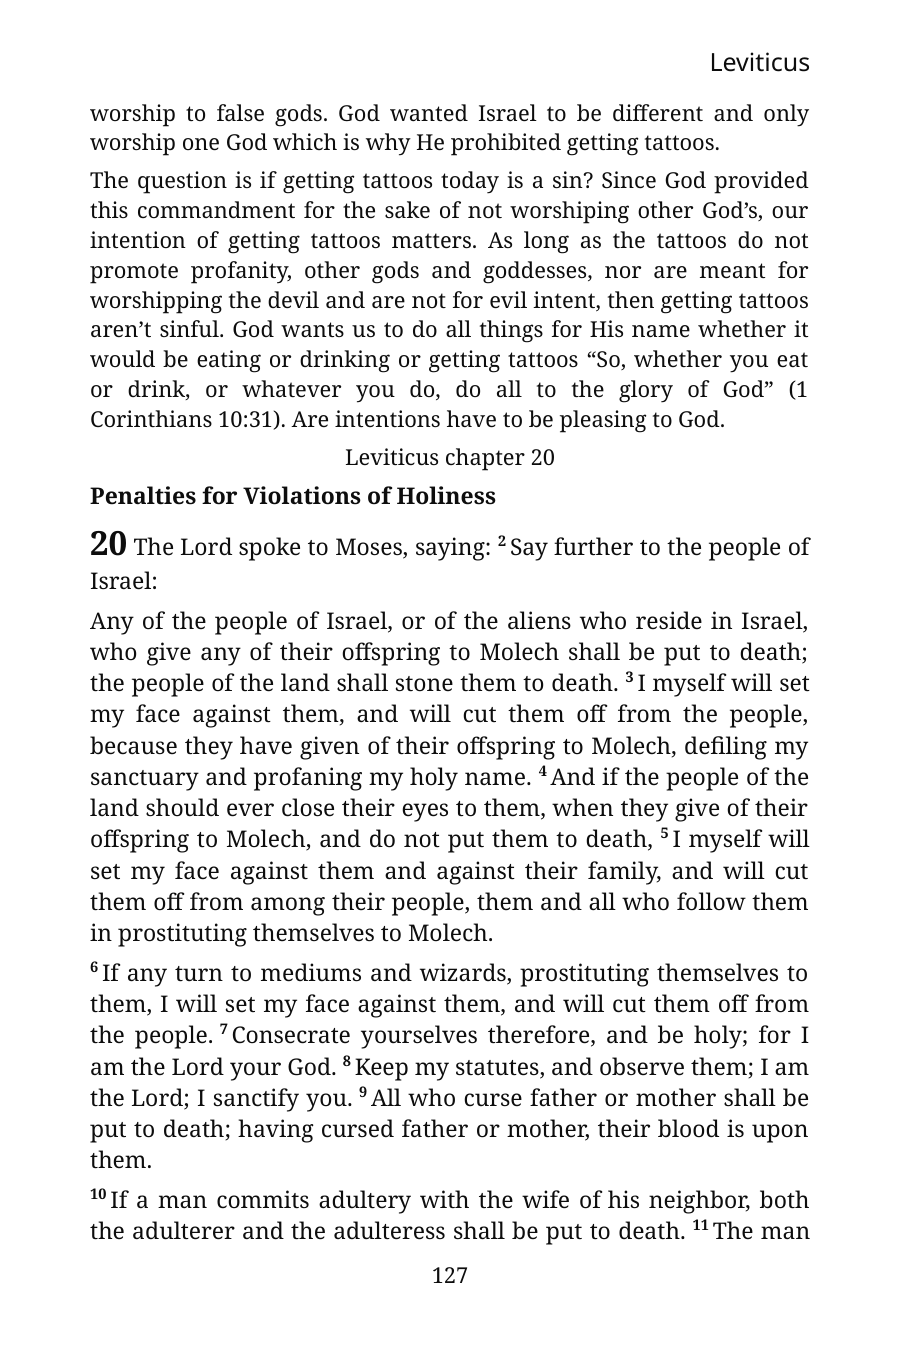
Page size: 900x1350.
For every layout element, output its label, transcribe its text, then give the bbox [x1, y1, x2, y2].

text Leviticus chapter 20 [90, 442, 810, 472]
text 6 If any turn to mediums and wizards, prostituting themselves to them, I will set my face against them, and will cut them off from the people. 7 Consecrate yourselves therefore, and be holy; for I am the Lord your God. 8 Keep my statutes, and observe them; I am the Lord; I sanctify you. 9 All who curse father or mother shall be put to death; having cursed father or mother, their blood is upon them. [90, 957, 810, 1175]
text 10 If a man commits adultery with the wife of his neighbor, both the adulterer and the adulteress shall be put to death. 11 The man [90, 1184, 810, 1246]
text The question is if getting tattoos today is a sin? Since God provided this commandment for the sake of not worshiping other God’s, our intention of getting tattoos matters. As long as the tattoos do not promote profanity, other gods and goddesses, nor are meant for worshipping the devil and are not for evil intent, then getting tattoos aren’t sinful. God wants us to do all things for His name whether it would be eating or drinking or getting tattoos “So, whether you eat or drink, or whatever you do, do all to the glory of God” (1 Corinthians 10:31). Are intentions have to be pleasing to God. [90, 165, 810, 433]
text 20 The Lord spoke to Moses, saying: 2 Say further to the people of Israel: [90, 519, 810, 596]
text worship to false gods. God wanted Israel to be different and only worship one God which is why He prohibited getting tattoos. [90, 97, 810, 157]
text Any of the people of Israel, or of the aliens who reside in Israel, who give any of their offspring to Molech shall be put to death; the people of the land shall stone them to death. 3 I myself will set my face against them, and will cut them off from the people, because they have given of their offspring to Molech, defiling my sanctuary and profaning my holy name. 4 And if the people of the land should ever close their eyes to them, when they give of their offspring to Molech, and do not put them to death, 5 I myself will set my face against them and against their family, and will cut them off from among their people, them and all who follow them in prostituting themselves to Molech. [90, 604, 810, 948]
text Penalties for Violations of Holiness [90, 480, 810, 511]
